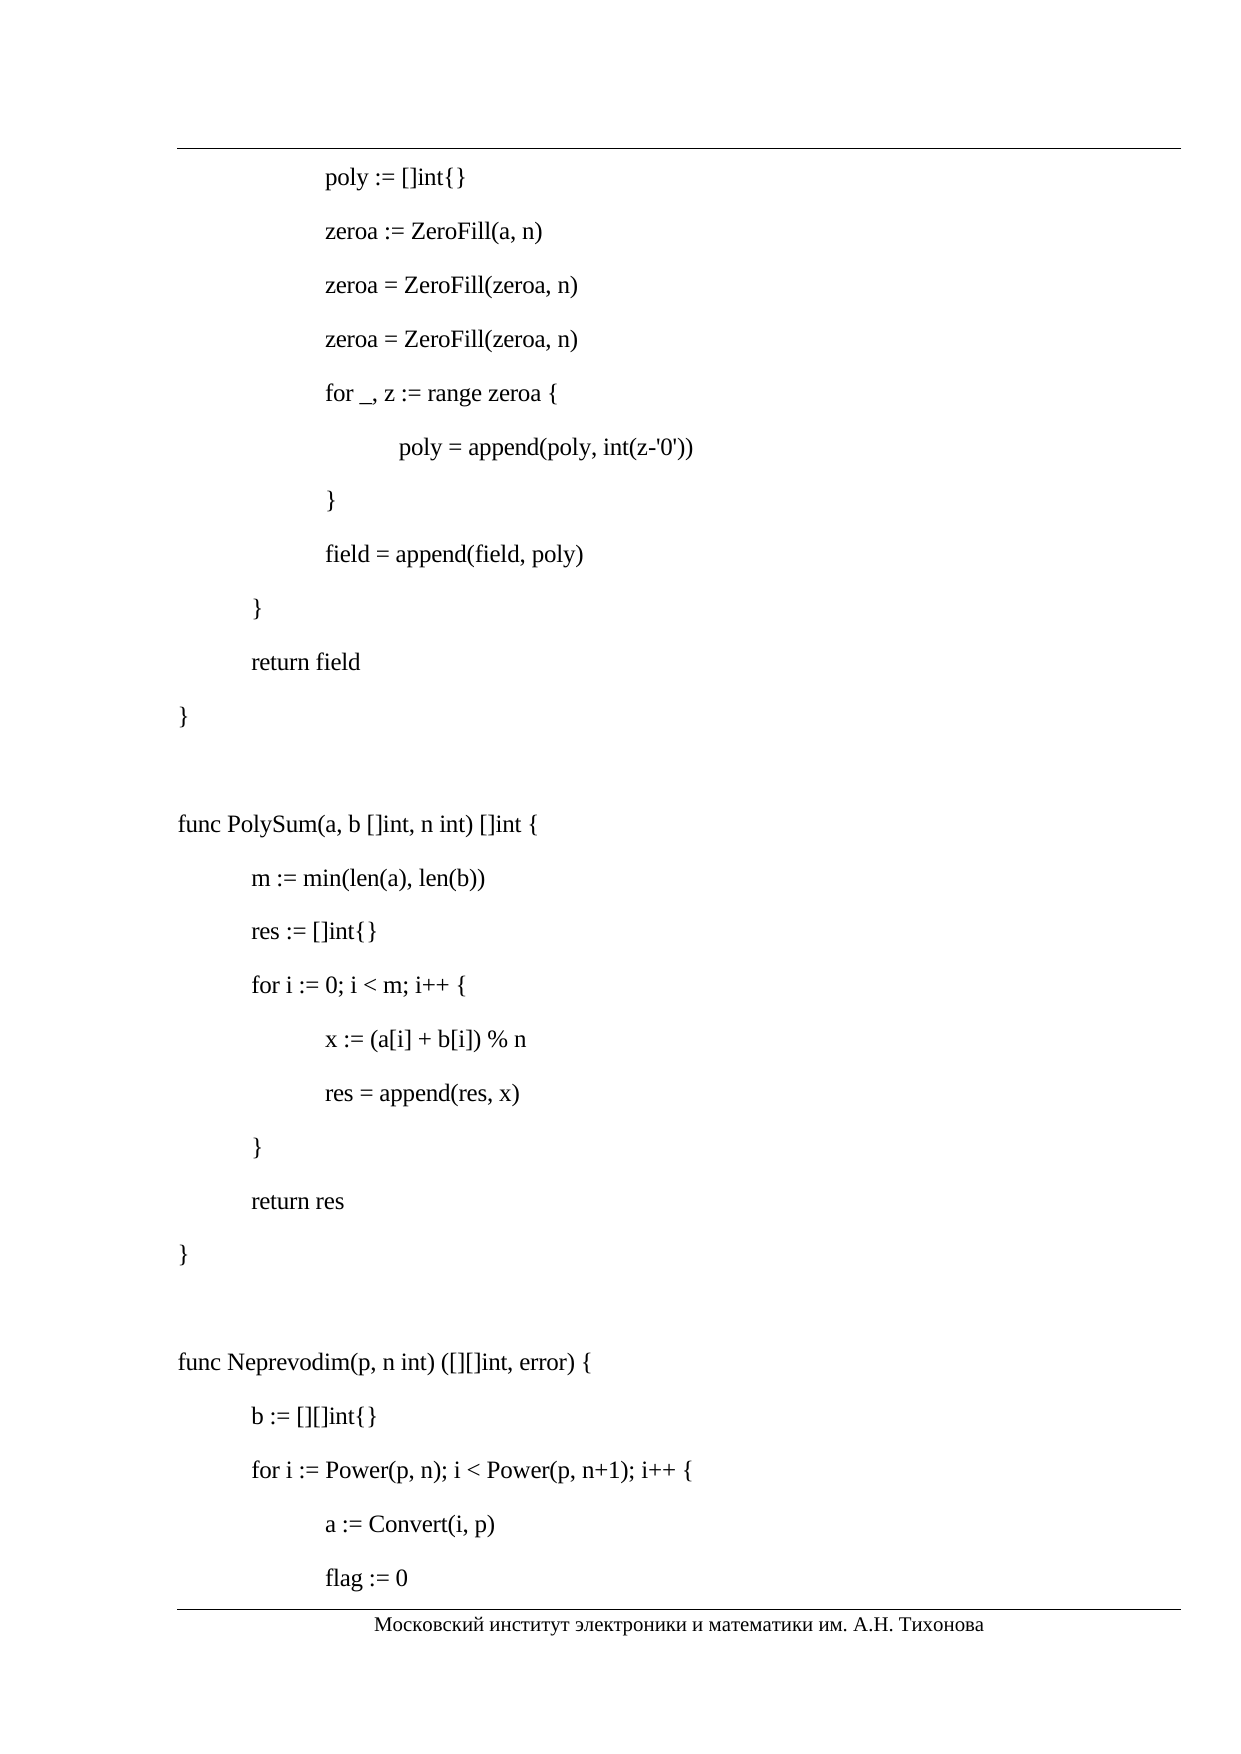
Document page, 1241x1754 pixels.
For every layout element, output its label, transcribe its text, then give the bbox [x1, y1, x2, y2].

text zeroa = ZeroFill(zeroa, n) [177, 270, 1181, 299]
text func Neprevodim(p, n int) ([][]int, error) { [177, 1347, 1181, 1376]
text } [177, 701, 1181, 730]
text } [177, 593, 1181, 622]
text } [177, 1132, 1181, 1161]
text x := (a[i] + b[i]) % n [177, 1024, 1181, 1053]
text m := min(len(a), len(b)) [177, 863, 1181, 891]
text func PolySum(a, b []int, n int) []int { [177, 809, 1181, 837]
text for i := Power(p, n); i < Power(p, n+1); i++ { [177, 1455, 1181, 1484]
text a := Convert(i, p) [177, 1509, 1181, 1538]
text return field [177, 647, 1181, 676]
text res = append(res, x) [177, 1078, 1181, 1107]
text } [177, 1239, 1181, 1268]
text field = append(field, poly) [177, 539, 1181, 568]
text b := [][]int{} [177, 1401, 1181, 1430]
text poly := []int{} [177, 162, 1181, 191]
text poly = append(poly, int(z-'0')) [177, 432, 1181, 461]
text for _, z := range zeroa { [177, 378, 1181, 407]
text return res [177, 1186, 1181, 1214]
text zeroa = ZeroFill(zeroa, n) [177, 324, 1181, 353]
text } [177, 486, 1181, 514]
text for i := 0; i < m; i++ { [177, 970, 1181, 999]
text zeroa := ZeroFill(a, n) [177, 216, 1181, 245]
text flag := 0 [177, 1563, 1181, 1591]
text res := []int{} [177, 916, 1181, 945]
